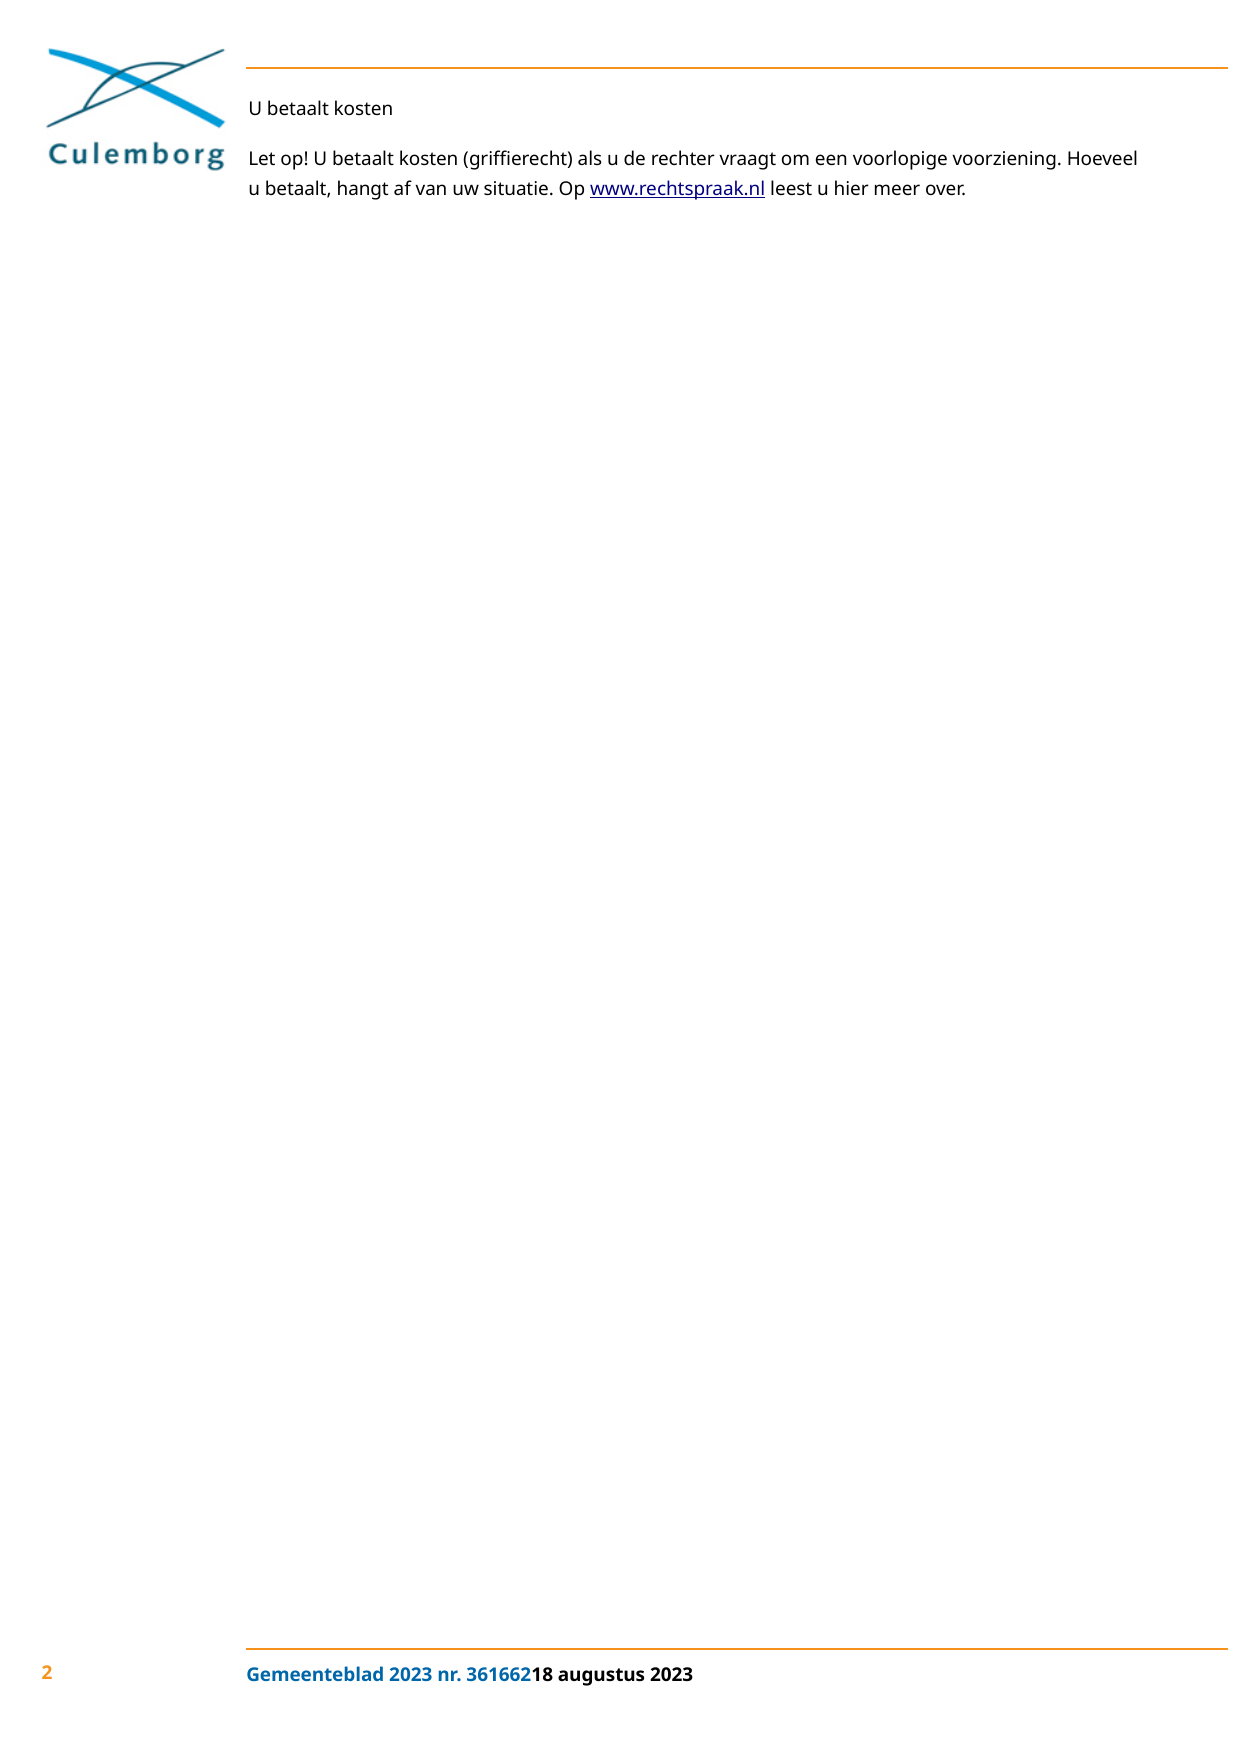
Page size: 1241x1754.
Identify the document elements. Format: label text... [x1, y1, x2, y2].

text Let op! U betaalt kosten (griffierecht) als u de rechter vraagt om een voorlopige voorziening. Hoeveel u betaalt, hangt af van uw situatie. Op www.rechtspraak.nl leest u hier meer over. [248, 145, 1152, 201]
picture [41, 47, 231, 172]
text U betaalt kosten [248, 95, 1152, 121]
